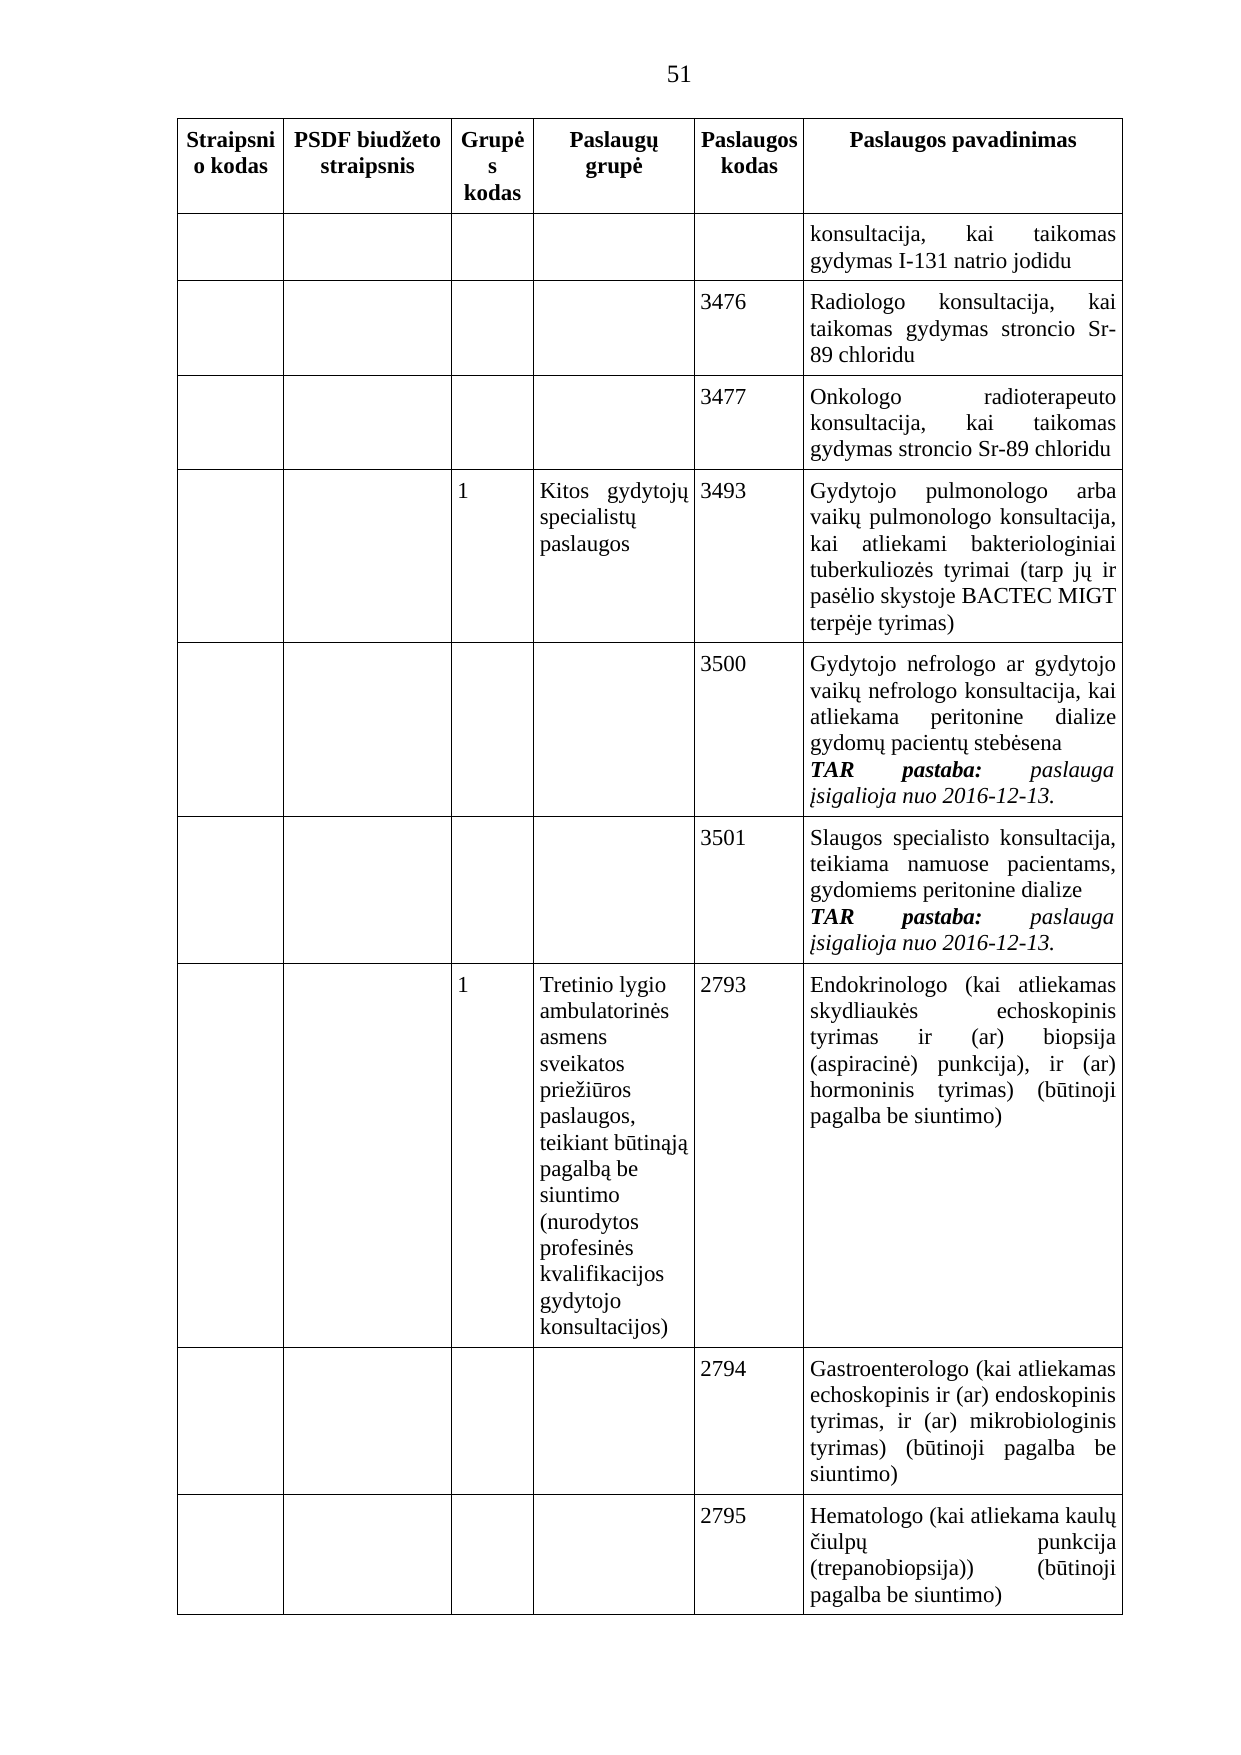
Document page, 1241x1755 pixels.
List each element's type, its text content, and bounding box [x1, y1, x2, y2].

table_cell [284, 281, 451, 374]
table_cell 2793 [695, 964, 803, 1347]
table_cell Tretinio lygio ambulatorinės asmens sveikatos priežiūros paslaugos, teikiant būtinąją pagalbą be siuntimo (nurodytos profesinės kvalifikacijos gydytojo konsultacijos) [534, 964, 694, 1347]
table_cell [178, 817, 283, 962]
table_cell Slaugos specialisto konsultacija, teikiama namuose pacientams, gydomiems peritonine dialize TAR pastaba: paslauga įsigalioja nuo 2016-12-13. [804, 817, 1122, 962]
table_cell [452, 376, 533, 469]
table_cell [284, 817, 451, 962]
table_cell Hematologo (kai atliekama kaulų čiulpų punkcija (trepanobiopsija)) (būtinoji pagalba be siuntimo) [804, 1495, 1122, 1614]
table_cell [284, 376, 451, 469]
table_cell [534, 376, 694, 469]
table_cell Onkologo radioterapeuto konsultacija, kai taikomas gydymas stroncio Sr-89 chloridu [804, 376, 1122, 469]
table_cell [534, 214, 694, 280]
table_cell [178, 964, 283, 1347]
table_cell [452, 1348, 533, 1494]
table_cell 1 [452, 470, 533, 642]
table_cell Radiologo konsultacija, kai taikomas gydymas stroncio Sr-89 chloridu [804, 281, 1122, 374]
table_cell Gastroenterologo (kai atliekamas echoskopinis ir (ar) endoskopinis tyrimas, ir (ar) mikrobiologinis tyrimas) (būtinoji pagalba be siuntimo) [804, 1348, 1122, 1494]
table_cell [452, 643, 533, 816]
table_cell [178, 376, 283, 469]
table_cell 2795 [695, 1495, 803, 1614]
table_cell [178, 214, 283, 280]
table_cell 3500 [695, 643, 803, 816]
table_cell 3476 [695, 281, 803, 374]
table_cell [178, 643, 283, 816]
table_header Paslaugos kodas [695, 119, 803, 212]
table_cell 1 [452, 964, 533, 1347]
table_cell Endokrinologo (kai atliekamas skydliaukės echoskopinis tyrimas ir (ar) biopsija (aspiracinė) punkcija), ir (ar) hormoninis tyrimas) (būtinoji pagalba be siuntimo) [804, 964, 1122, 1347]
table_cell [284, 1348, 451, 1494]
table_cell [452, 281, 533, 374]
table_cell [284, 964, 451, 1347]
table_cell [534, 281, 694, 374]
table_cell [534, 643, 694, 816]
table_cell [178, 470, 283, 642]
table_cell 3501 [695, 817, 803, 962]
table_header Paslaugų grupė [534, 119, 694, 212]
table_header PSDF biudžeto straipsnis [284, 119, 451, 212]
table_cell [452, 1495, 533, 1614]
table_cell 3493 [695, 470, 803, 642]
table_cell [178, 1348, 283, 1494]
table_cell [452, 817, 533, 962]
table_cell Kitos gydytojų specialistų paslaugos [534, 470, 694, 642]
table_cell Gydytojo nefrologo ar gydytojo vaikų nefrologo konsultacija, kai atliekama peritonine dialize gydomų pacientų stebėsena TAR pastaba: paslauga įsigalioja nuo 2016-12-13. [804, 643, 1122, 816]
table_cell [534, 817, 694, 962]
table_cell 3477 [695, 376, 803, 469]
table_cell [284, 470, 451, 642]
table_cell konsultacija, kai taikomas gydymas I-131 natrio jodidu [804, 214, 1122, 280]
table_cell [284, 1495, 451, 1614]
table_cell [178, 1495, 283, 1614]
table_header Straipsnio kodas [178, 119, 283, 212]
table_cell [452, 214, 533, 280]
table_cell [178, 281, 283, 374]
table_cell [284, 214, 451, 280]
table_cell Gydytojo pulmonologo arba vaikų pulmonologo konsultacija, kai atliekami bakteriologiniai tuberkuliozės tyrimai (tarp jų ir pasėlio skystoje BACTEC MIGT terpėje tyrimas) [804, 470, 1122, 642]
table_cell [284, 643, 451, 816]
table_cell 2794 [695, 1348, 803, 1494]
table_cell [534, 1495, 694, 1614]
table_cell [695, 214, 803, 280]
table_header Grupės kodas [452, 119, 533, 212]
table_header Paslaugos pavadinimas [804, 119, 1122, 212]
table_cell [534, 1348, 694, 1494]
